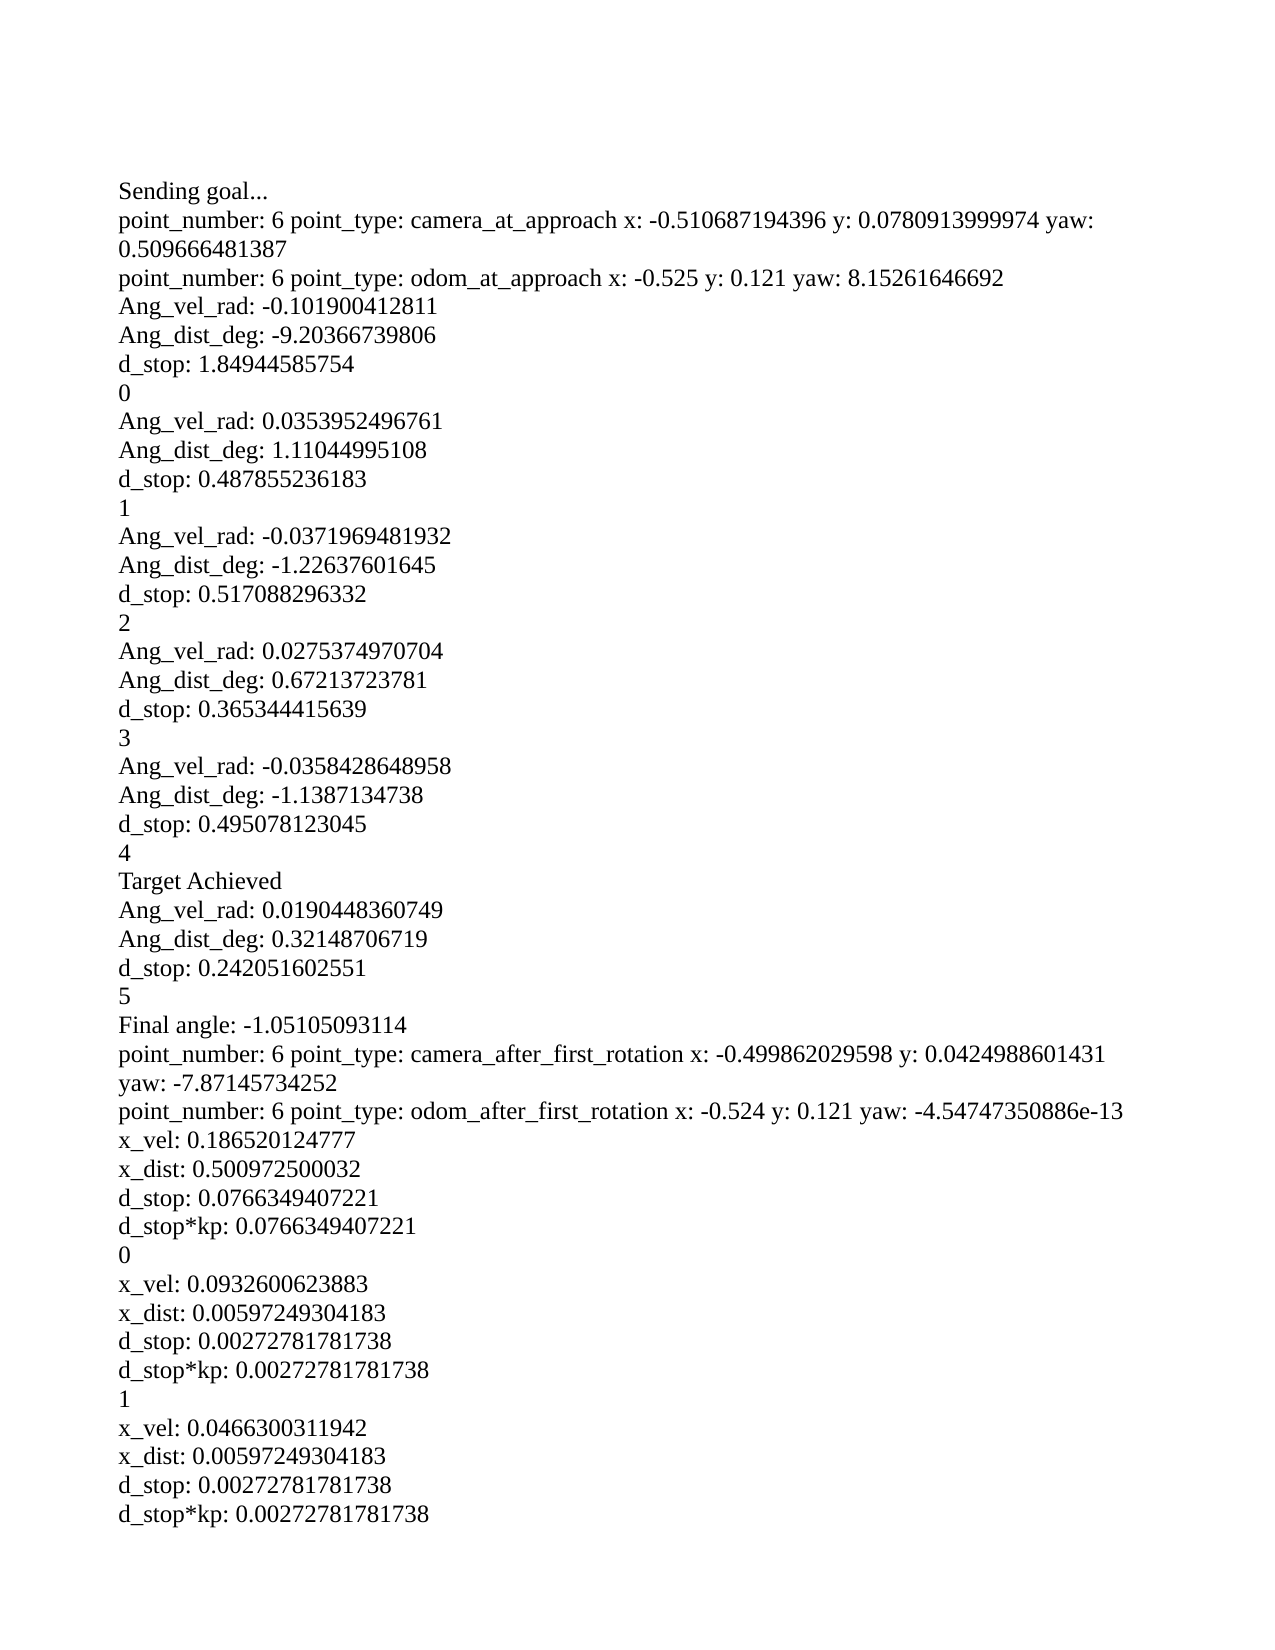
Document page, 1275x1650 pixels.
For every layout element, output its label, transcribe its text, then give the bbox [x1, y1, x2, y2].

text 2 [118, 608, 1157, 636]
text d_stop: 1.84944585754 [118, 349, 1157, 378]
text x_vel: 0.186520124777 [118, 1125, 1157, 1154]
text x_dist: 0.500972500032 [118, 1154, 1157, 1183]
text d_stop*kp: 0.00272781781738 [118, 1499, 1157, 1528]
text Target Achieved [118, 866, 1157, 895]
text d_stop*kp: 0.00272781781738 [118, 1355, 1157, 1384]
text Ang_vel_rad: 0.0275374970704 [118, 636, 1157, 665]
text Sending goal... [118, 176, 1157, 205]
text Ang_dist_deg: 1.11044995108 [118, 435, 1157, 464]
text d_stop: 0.00272781781738 [118, 1470, 1157, 1499]
text d_stop: 0.495078123045 [118, 809, 1157, 838]
text point_number: 6 point_type: odom_at_approach x: -0.525 y: 0.121 yaw: 8.15261646692 [118, 263, 1157, 291]
text Ang_dist_deg: 0.67213723781 [118, 665, 1157, 694]
text 0 [118, 1240, 1157, 1269]
text d_stop: 0.00272781781738 [118, 1326, 1157, 1355]
text d_stop: 0.517088296332 [118, 579, 1157, 608]
text Ang_dist_deg: -1.22637601645 [118, 550, 1157, 579]
text Ang_vel_rad: -0.101900412811 [118, 291, 1157, 320]
text point_number: 6 point_type: camera_at_approach x: -0.510687194396 y: 0.0780913999974 yaw: 0.509666481387 [118, 205, 1157, 263]
text Ang_dist_deg: -1.1387134738 [118, 780, 1157, 809]
text Ang_vel_rad: -0.0358428648958 [118, 751, 1157, 780]
text 4 [118, 838, 1157, 866]
text 5 [118, 981, 1157, 1010]
text x_vel: 0.0932600623883 [118, 1269, 1157, 1298]
text d_stop: 0.242051602551 [118, 953, 1157, 981]
text Ang_vel_rad: -0.0371969481932 [118, 521, 1157, 550]
text 3 [118, 723, 1157, 751]
text d_stop: 0.487855236183 [118, 464, 1157, 493]
text Ang_dist_deg: 0.32148706719 [118, 924, 1157, 953]
text point_number: 6 point_type: camera_after_first_rotation x: -0.499862029598 y: 0.0424988601431 yaw: -7.87145734252 [118, 1039, 1157, 1096]
text d_stop: 0.365344415639 [118, 694, 1157, 723]
text Ang_vel_rad: 0.0190448360749 [118, 895, 1157, 924]
text 0 [118, 378, 1157, 406]
text x_dist: 0.00597249304183 [118, 1298, 1157, 1326]
text point_number: 6 point_type: odom_after_first_rotation x: -0.524 y: 0.121 yaw: -4.54747350886e-13 [118, 1096, 1157, 1125]
text 1 [118, 493, 1157, 521]
text 1 [118, 1384, 1157, 1413]
text x_vel: 0.0466300311942 [118, 1413, 1157, 1441]
text d_stop: 0.0766349407221 [118, 1183, 1157, 1211]
text Ang_vel_rad: 0.0353952496761 [118, 406, 1157, 435]
text x_dist: 0.00597249304183 [118, 1441, 1157, 1470]
text d_stop*kp: 0.0766349407221 [118, 1211, 1157, 1240]
text Final angle: -1.05105093114 [118, 1010, 1157, 1039]
text Ang_dist_deg: -9.20366739806 [118, 320, 1157, 349]
